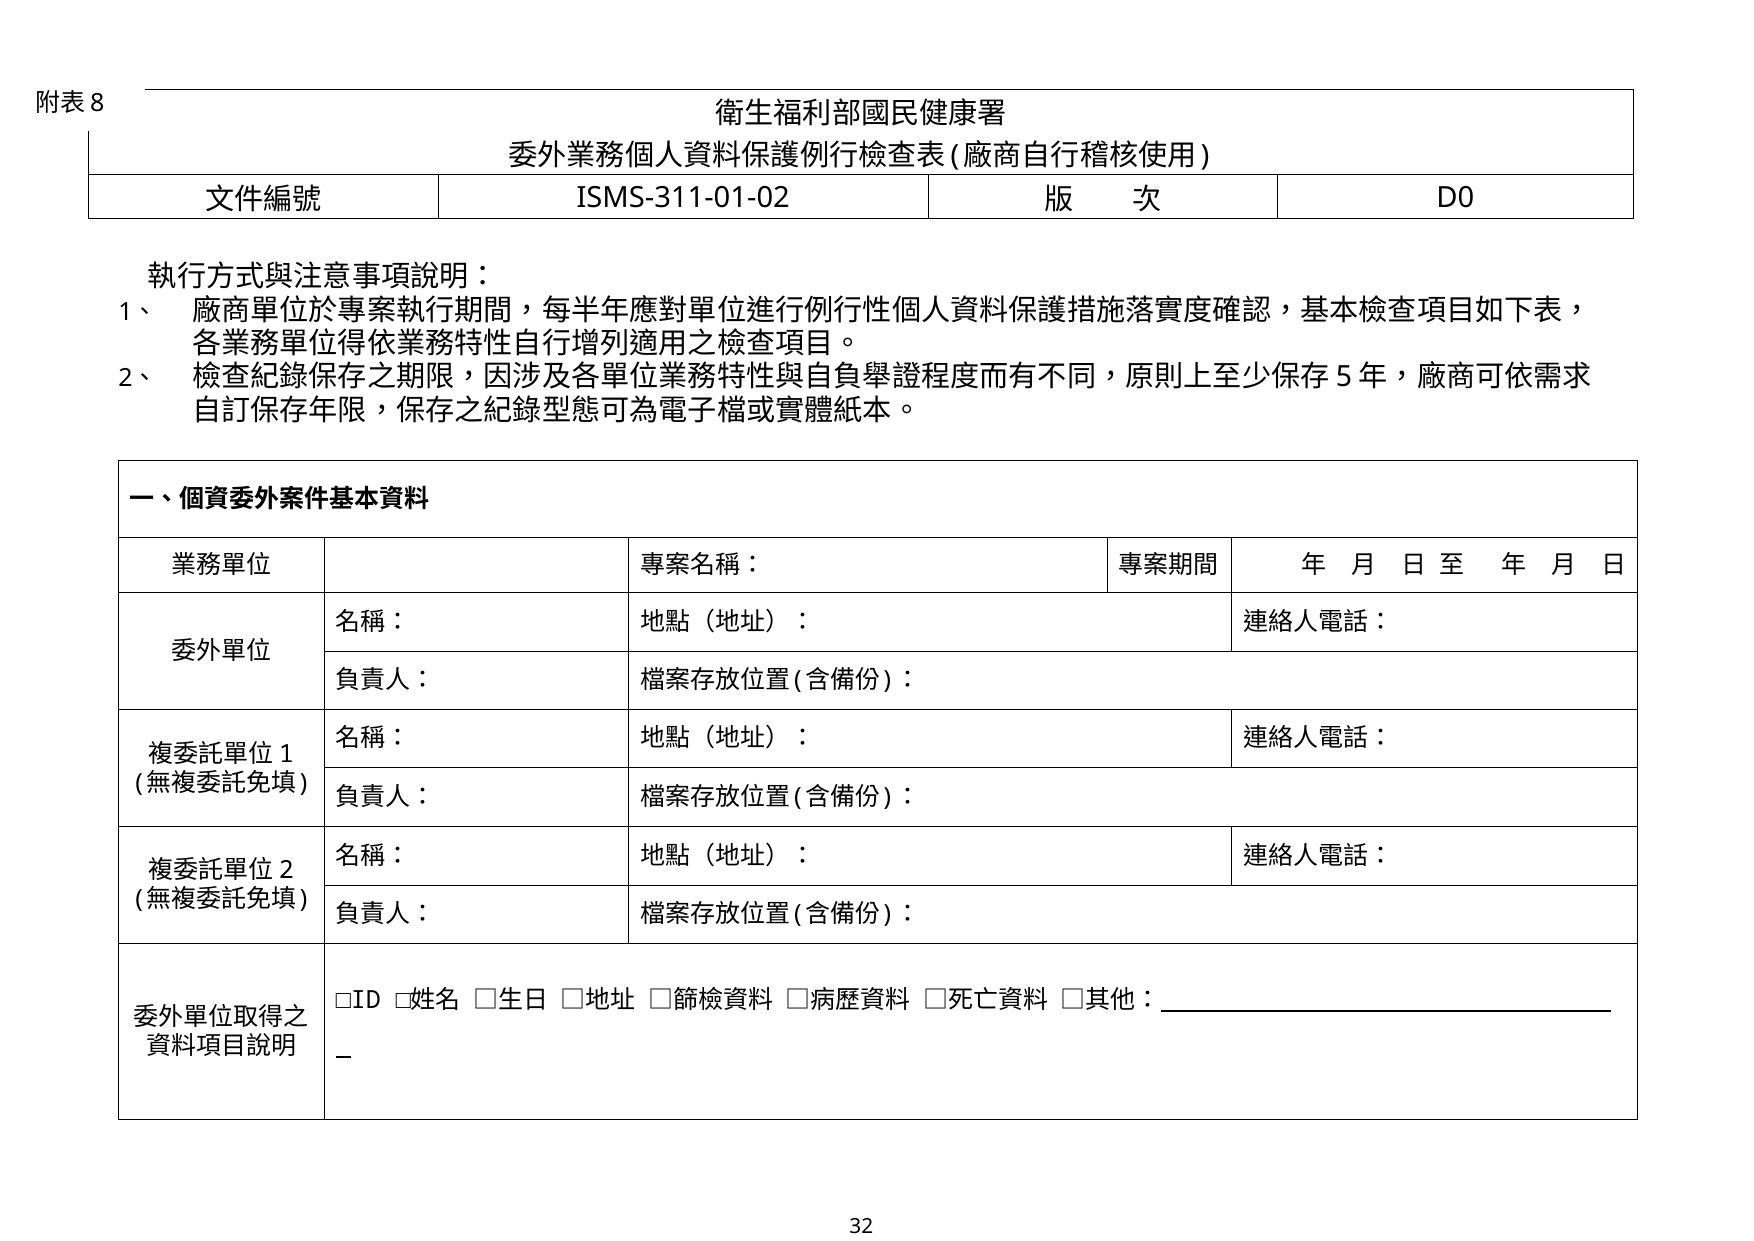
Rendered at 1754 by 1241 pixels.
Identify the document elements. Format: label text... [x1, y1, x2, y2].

table_cell 檔案存放位置(含備份)： [629, 768, 1637, 826]
table_cell 連絡人電話： [1232, 593, 1637, 651]
table_cell 專案期間 [1108, 538, 1231, 592]
table_cell 委外單位 [119, 593, 324, 709]
table_cell 複委託單位2 (無複委託免填) [119, 827, 324, 942]
table_cell 連絡人電話： [1232, 827, 1637, 885]
list 廠商單位於專案執行期間，每半年應對單位進行例行性個人資料保護措施落實度確認，基本檢查項目如下表，各業務單位得依業務特性自行增列適用之檢查項目。 [118, 293, 1616, 360]
text 附表8 [35, 82, 130, 118]
table_cell 地點（地址）： [629, 593, 1231, 651]
table_cell [325, 538, 628, 592]
table_cell 名稱： [325, 593, 628, 651]
text 執行方式與注意事項說明： [148, 260, 1616, 293]
table_cell 年 月 日 至 年 月 日 [1232, 538, 1637, 592]
table_cell □ID □姓名 □生日 □地址 □篩檢資料 □病歷資料 □死亡資料 □其他： [325, 944, 1637, 1119]
table_cell 委外單位取得之資料項目說明 [119, 944, 324, 1119]
table_cell 業務單位 [119, 538, 324, 592]
table_header 一、個資委外案件基本資料 [119, 461, 1637, 537]
table_cell 專案名稱： [629, 538, 1107, 592]
table_cell 名稱： [325, 710, 628, 766]
table_cell 連絡人電話： [1232, 710, 1637, 766]
table_cell 負責人： [325, 886, 628, 942]
table_cell 負責人： [325, 768, 628, 826]
table_cell 名稱： [325, 827, 628, 885]
table_cell 地點（地址）： [629, 827, 1231, 885]
table_cell 地點（地址）： [629, 710, 1231, 766]
table_cell 複委託單位1 (無複委託免填) [119, 710, 324, 826]
list 檢查紀錄保存之期限，因涉及各單位業務特性與自負舉證程度而有不同，原則上至少保存5年，廠商可依需求自訂保存年限，保存之紀錄型態可為電子檔或實體紙本。 [118, 360, 1616, 427]
table_cell 檔案存放位置(含備份)： [629, 886, 1637, 942]
table_cell 檔案存放位置(含備份)： [629, 652, 1637, 709]
text [20, 74, 145, 131]
table_cell 負責人： [325, 652, 628, 709]
